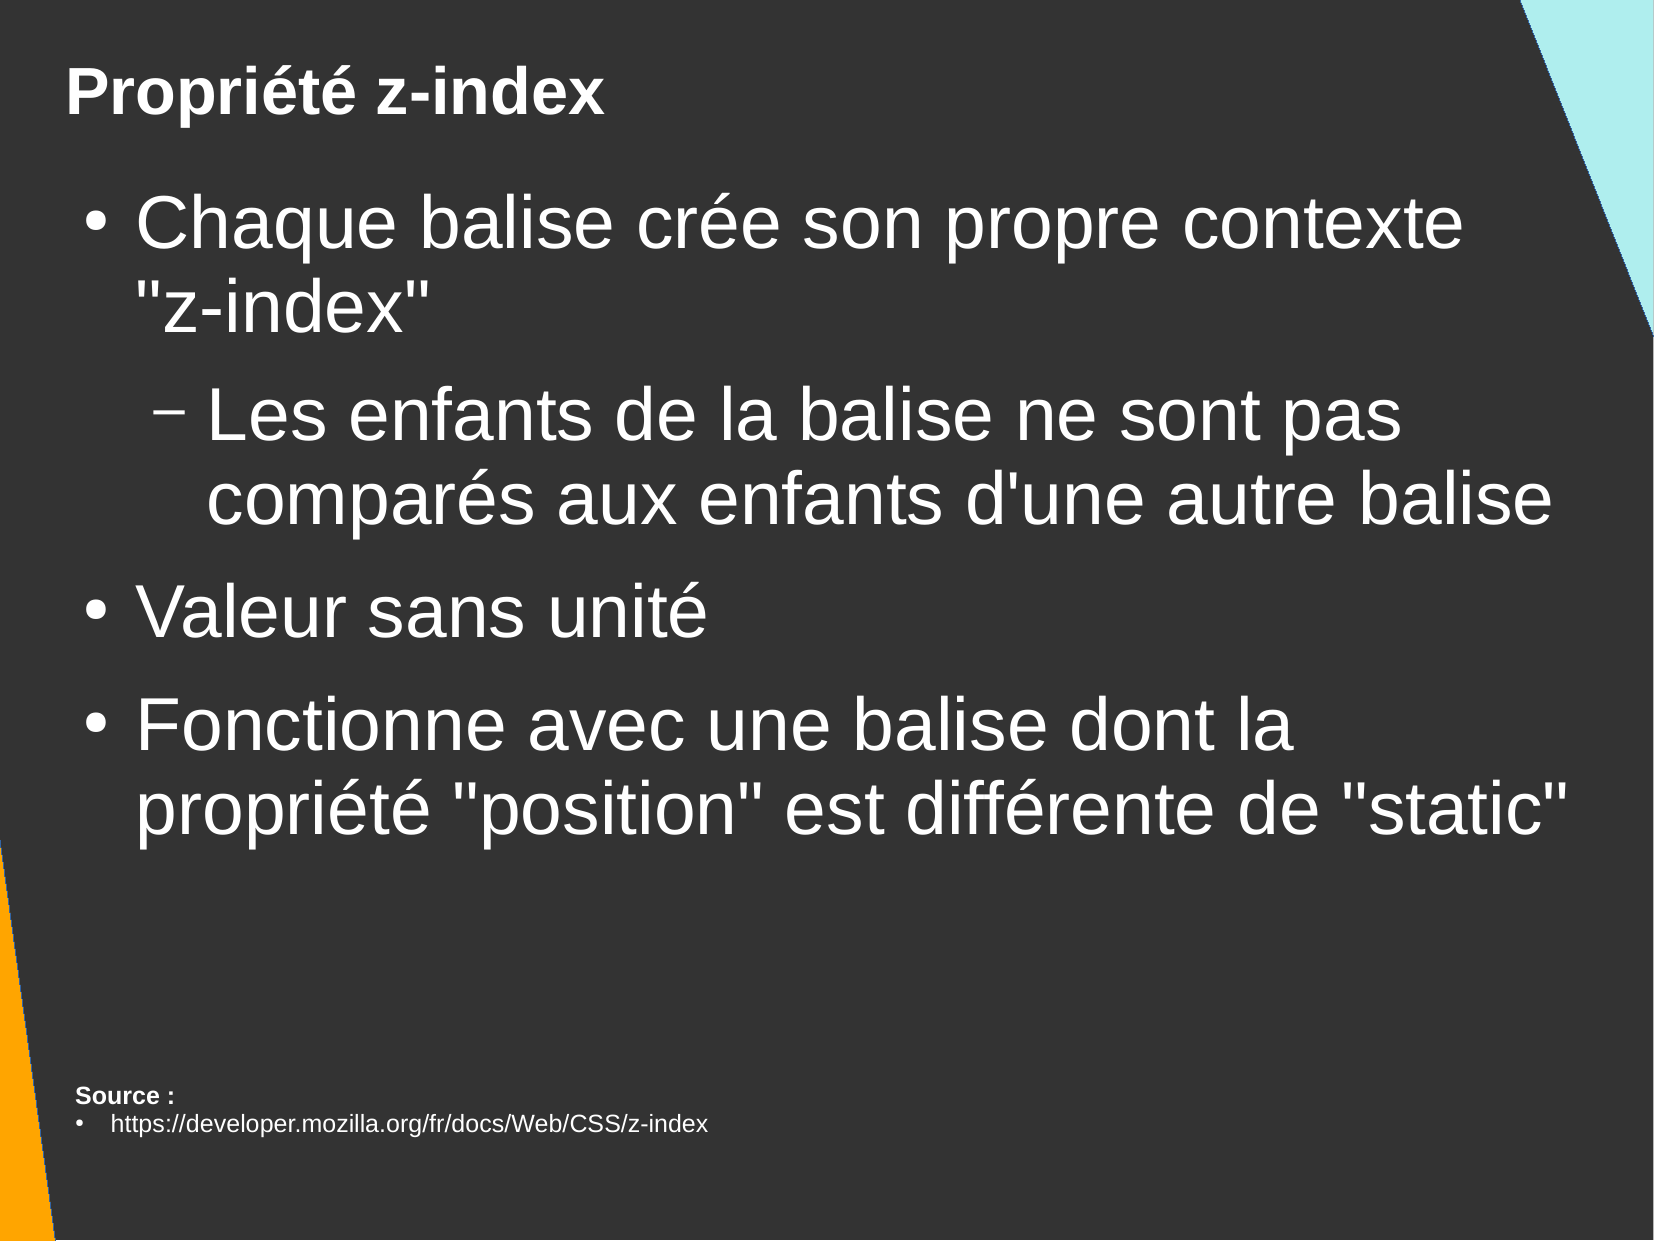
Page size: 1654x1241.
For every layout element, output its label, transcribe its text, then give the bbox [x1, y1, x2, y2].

title Propriété z-index [64, 54, 1553, 135]
list Chaque balise crée son propre contexte "z-index" Les enfants de la balise ne sont pas comparés aux enfants d'une autre balise Valeur sans unité Fonctionne avec une balise dont la propriété "position" est différente de "static" [64, 180, 1604, 1028]
text_box [0, 839, 56, 1241]
text_box Source : https://developer.mozilla.org/fr/docs/Web/CSS/z-index [60, 1074, 1546, 1217]
text_box [1520, 0, 1654, 337]
